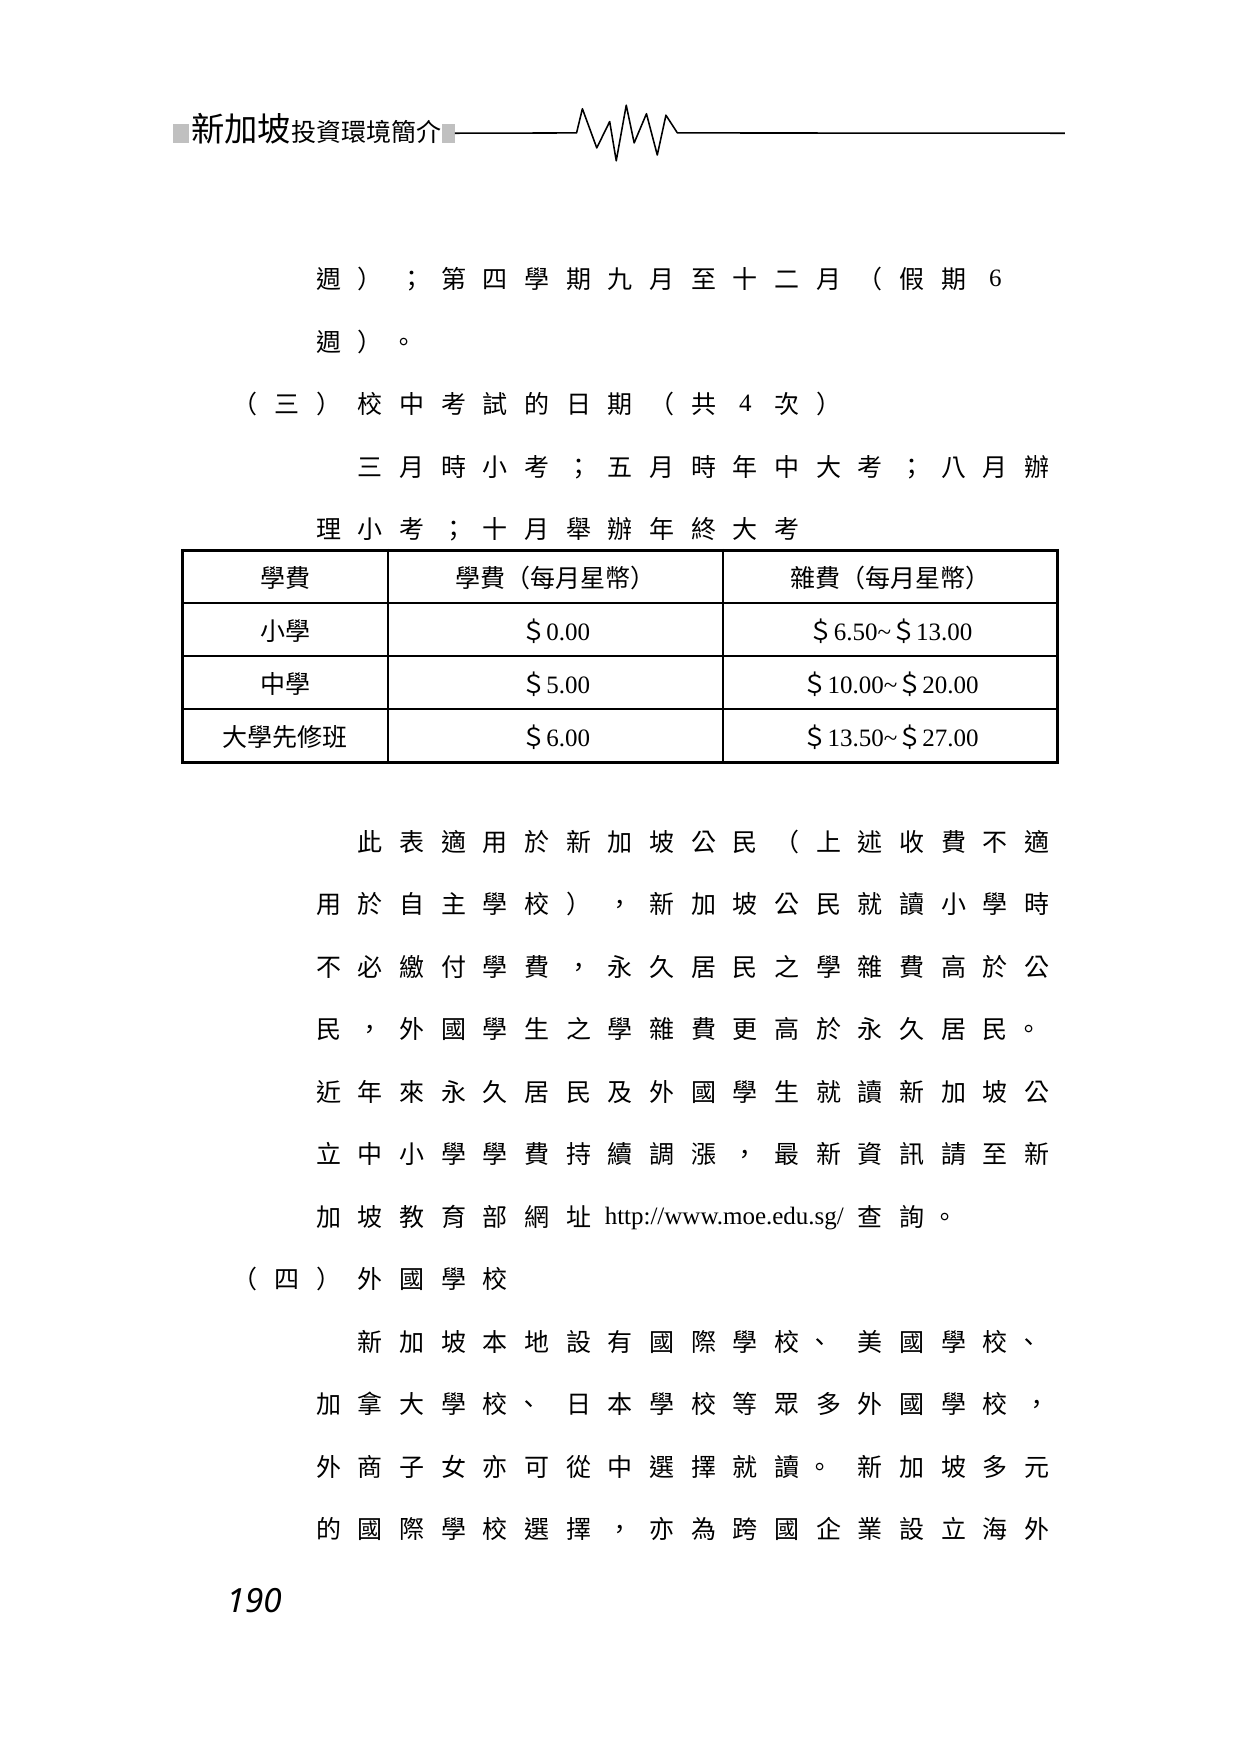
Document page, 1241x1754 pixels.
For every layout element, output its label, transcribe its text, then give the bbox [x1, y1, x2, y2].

table_cell ＄13.50~＄27.00 [724, 710, 1056, 761]
text 新加坡本地設有國際學校、美國學校、加拿大學校、日本學校等眾多外國學校，外商子女亦可從中選擇就讀。新加坡多元的國際學校選擇，亦為跨國企業設立海外 [281, 1299, 1058, 1549]
table_header 學費 [184, 552, 387, 602]
table_cell ＄5.00 [389, 657, 722, 708]
text （三）校中考試的日期（共4次） [207, 361, 1058, 424]
table_cell ＄10.00~＄20.00 [724, 657, 1056, 708]
table_cell 小學 [184, 604, 387, 655]
table_cell ＄6.50~＄13.00 [724, 604, 1056, 655]
text 三月時小考；五月時年中大考；八月辦理小考；十月舉辦年終大考 [281, 424, 1058, 549]
table_cell ＄0.00 [389, 604, 722, 655]
table_header 雜費（每月星幣） [724, 552, 1056, 602]
text （四）外國學校 [207, 1236, 1058, 1299]
text 週）；第四學期九月至十二月（假期6週）。 [281, 236, 1058, 361]
table_cell ＄6.00 [389, 710, 722, 761]
table_cell 大學先修班 [184, 710, 387, 761]
table_cell 中學 [184, 657, 387, 708]
table_header 學費（每月星幣） [389, 552, 722, 602]
text 此表適用於新加坡公民（上述收費不適用於自主學校），新加坡公民就讀小學時不必繳付學費，永久居民之學雜費高於公民，外國學生之學雜費更高於永久居民。近年來永久居民及外國學生就讀新加坡公立中小學學費持續調漲，最新資訊請至新加坡教育部網址http://www.moe.edu.sg/查詢。 [281, 799, 1058, 1236]
